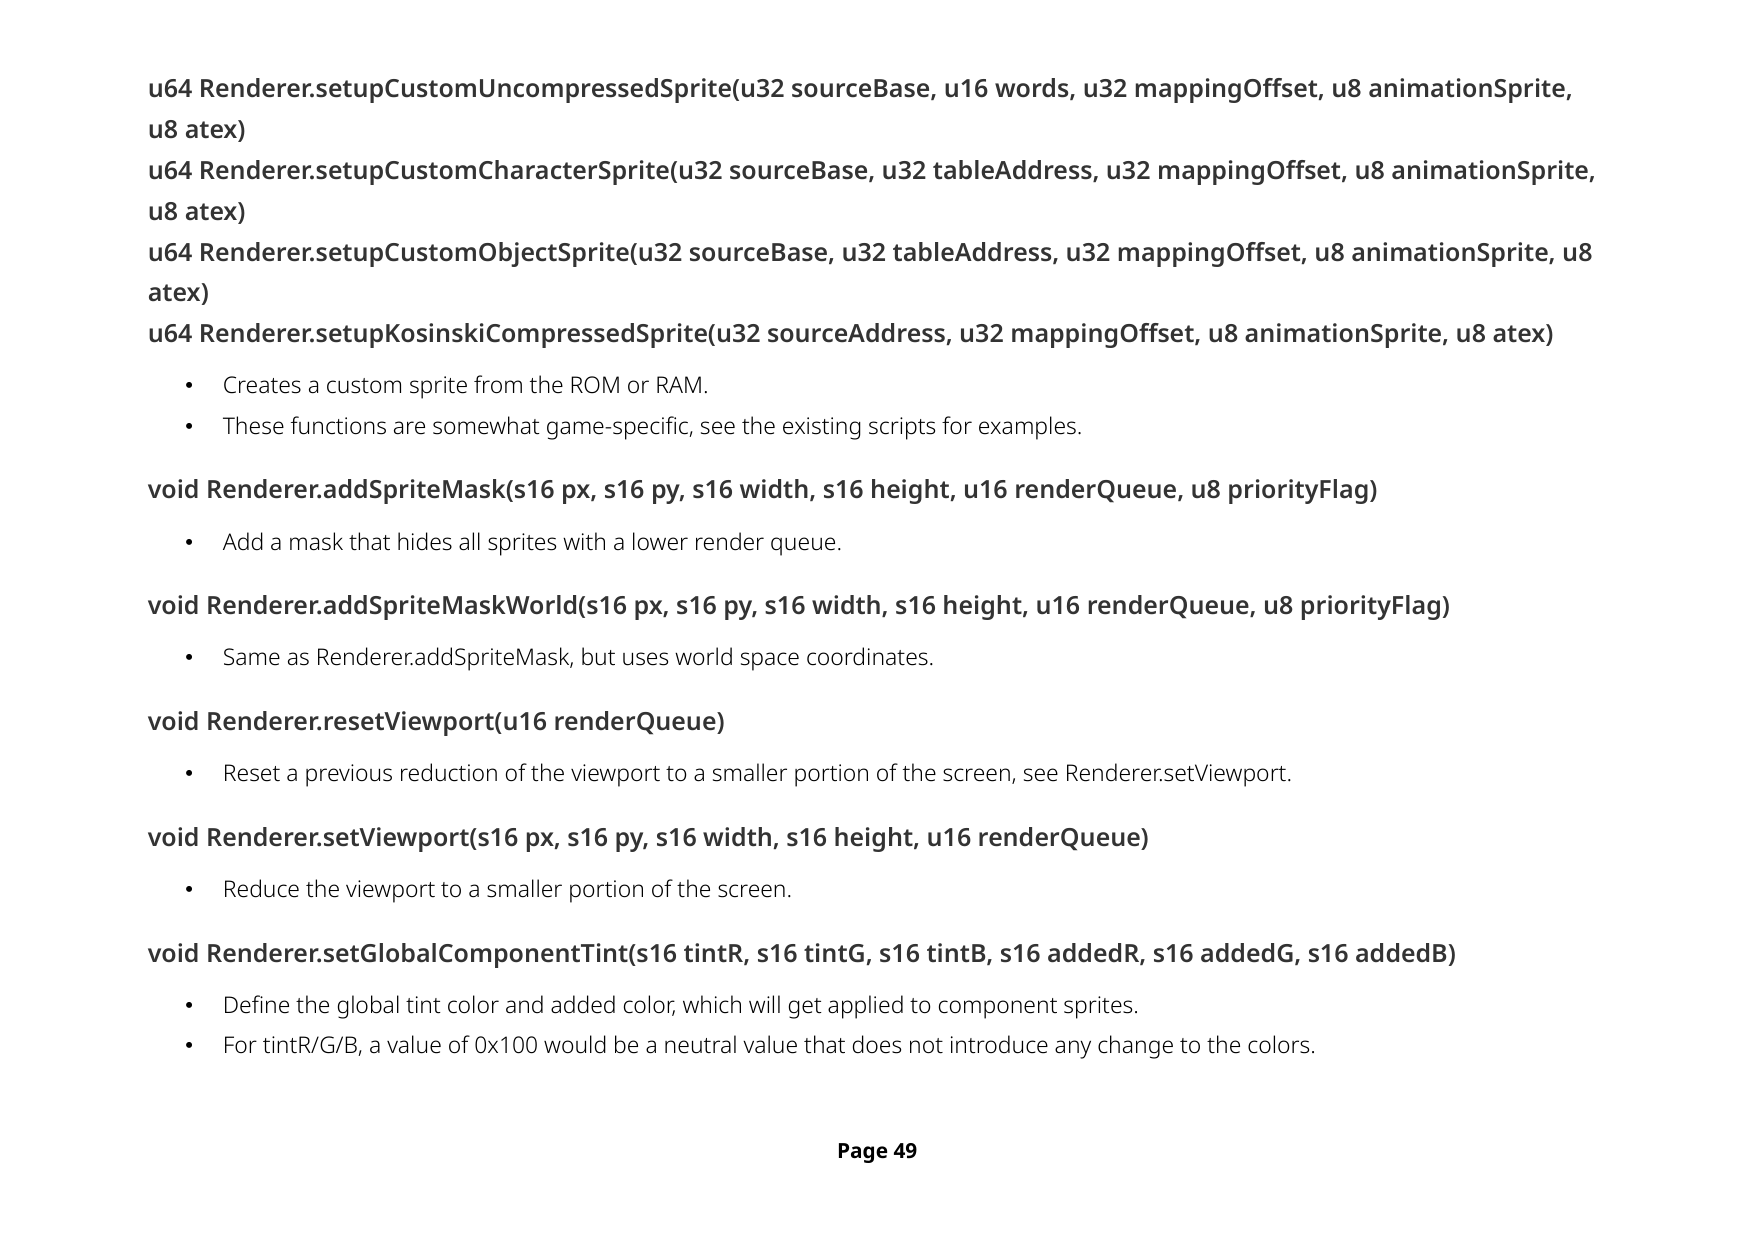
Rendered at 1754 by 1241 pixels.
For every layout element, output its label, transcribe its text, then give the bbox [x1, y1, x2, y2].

list Define the global tint color and added color, which will get applied to component sprites. [185, 989, 1606, 1020]
list For tintR/G/B, a value of 0x100 would be a neutral value that does not introduce any change to the colors. [185, 1029, 1606, 1060]
subtitle void Renderer.addSpriteMaskWorld(s16 px, s16 py, s16 width, s16 height, u16 renderQueue, u8 priorityFlag) [148, 588, 1606, 622]
subtitle void Renderer.resetViewport(u16 renderQueue) [148, 704, 1606, 738]
subtitle u64 Renderer.setupCustomUncompressedSprite(u32 sourceBase, u16 words, u32 mappingOffset, u8 animationSprite, u8 atex) u64 Renderer.setupCustomCharacterSprite(u32 sourceBase, u32 tableAddress, u32 mappingOffset, u8 animationSprite, u8 atex) u64 Renderer.setupCustomObjectSprite(u32 sourceBase, u32 tableAddress, u32 mappingOffset, u8 animationSprite, u8 atex) u64 Renderer.setupKosinskiCompressedSprite(u32 sourceAddress, u32 mappingOffset, u8 animationSprite, u8 atex) [148, 71, 1606, 350]
list Creates a custom sprite from the ROM or RAM. [185, 369, 1606, 400]
list Same as Renderer.addSpriteMask, but uses world space coordinates. [185, 641, 1606, 672]
list These functions are somewhat game-specific, see the existing scripts for examples. [185, 409, 1606, 441]
list Add a mask that hides all sprites with a lower render queue. [185, 525, 1606, 557]
subtitle void Renderer.setViewport(s16 px, s16 py, s16 width, s16 height, u16 renderQueue) [148, 819, 1606, 854]
subtitle void Renderer.setGlobalComponentTint(s16 tintR, s16 tintG, s16 tintB, s16 addedR, s16 addedG, s16 addedB) [148, 935, 1606, 969]
list Reset a previous reduction of the viewport to a smaller portion of the screen, see Renderer.setViewport. [185, 757, 1606, 788]
subtitle void Renderer.addSpriteMask(s16 px, s16 py, s16 width, s16 height, u16 renderQueue, u8 priorityFlag) [148, 472, 1606, 506]
list Reduce the viewport to a smaller portion of the screen. [185, 873, 1606, 904]
